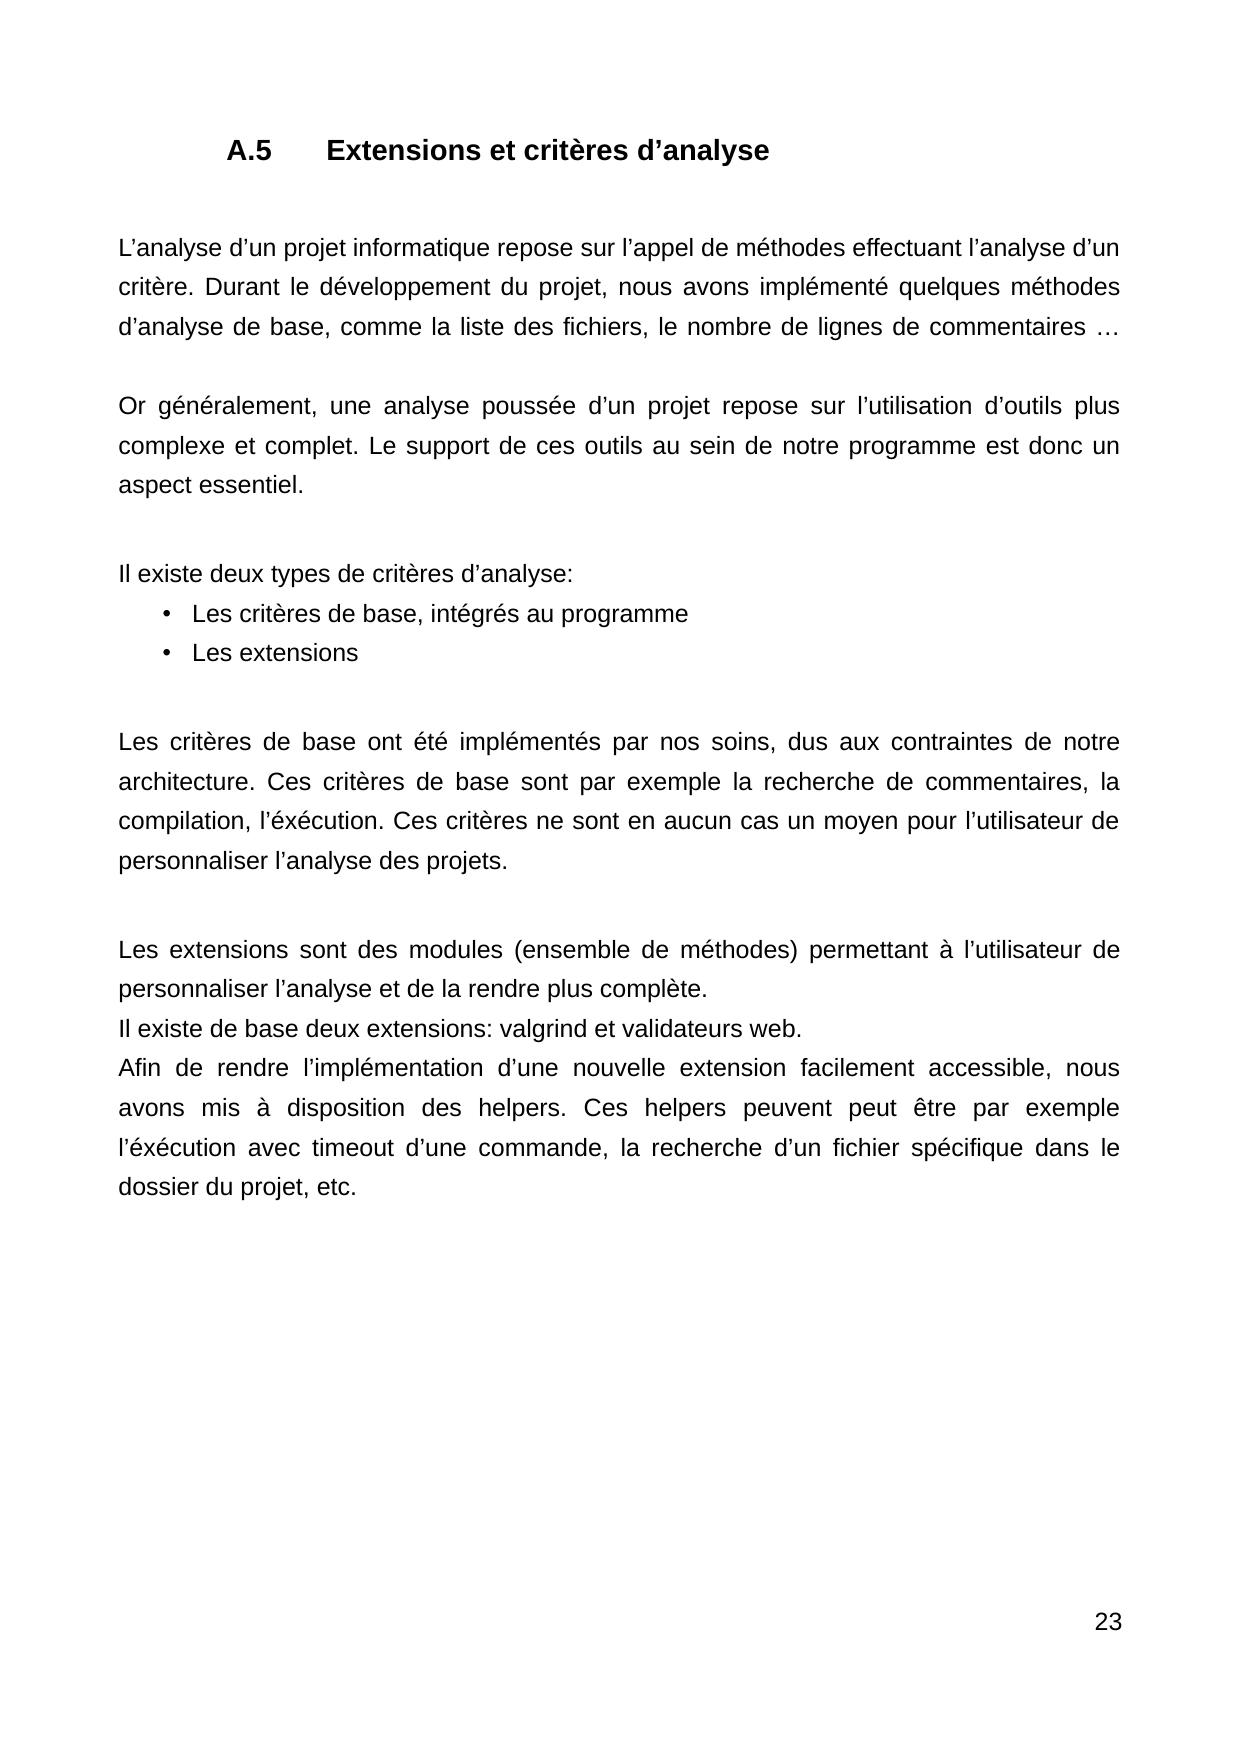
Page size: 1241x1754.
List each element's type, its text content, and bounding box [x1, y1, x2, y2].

subtitle Extensions et critères d’analyse [178, 133, 1122, 166]
text Il existe deux types de critères d’analyse: [118, 559, 1122, 588]
list Les critères de base, intégrés au programme [162, 598, 1122, 627]
list Les extensions [162, 638, 1122, 667]
text Afin de rendre l’implémentation d’une nouvelle extension facilement accessible, nous avons mis à disposition des helpers. Ces helpers peuvent peut être par exemple l’éxécution avec timeout d’une commande, la recherche d’un fichier spécifique dans le dossier du projet, etc. [118, 1053, 1122, 1201]
text Les critères de base ont été implémentés par nos soins, dus aux contraintes de notre architecture. Ces critères de base sont par exemple la recherche de commentaires, la compilation, l’éxécution. Ces critères ne sont en aucun cas un moyen pour l’utilisateur de personnaliser l’analyse des projets. [118, 727, 1122, 875]
text L’analyse d’un projet informatique repose sur l’appel de méthodes effectuant l’analyse d’un critère. Durant le développement du projet, nous avons implémenté quelques méthodes d’analyse de base, comme la liste des fichiers, le nombre de lignes de commentaires … Or généralement, une analyse poussée d’un projet repose sur l’utilisation d’outils plus complexe et complet. Le support de ces outils au sein de notre programme est donc un aspect essentiel. [118, 233, 1122, 499]
text Les extensions sont des modules (ensemble de méthodes) permettant à l’utilisateur de personnaliser l’analyse et de la rendre plus complète. [118, 934, 1122, 1003]
text Il existe de base deux extensions: valgrind et validateurs web. [118, 1014, 1122, 1042]
